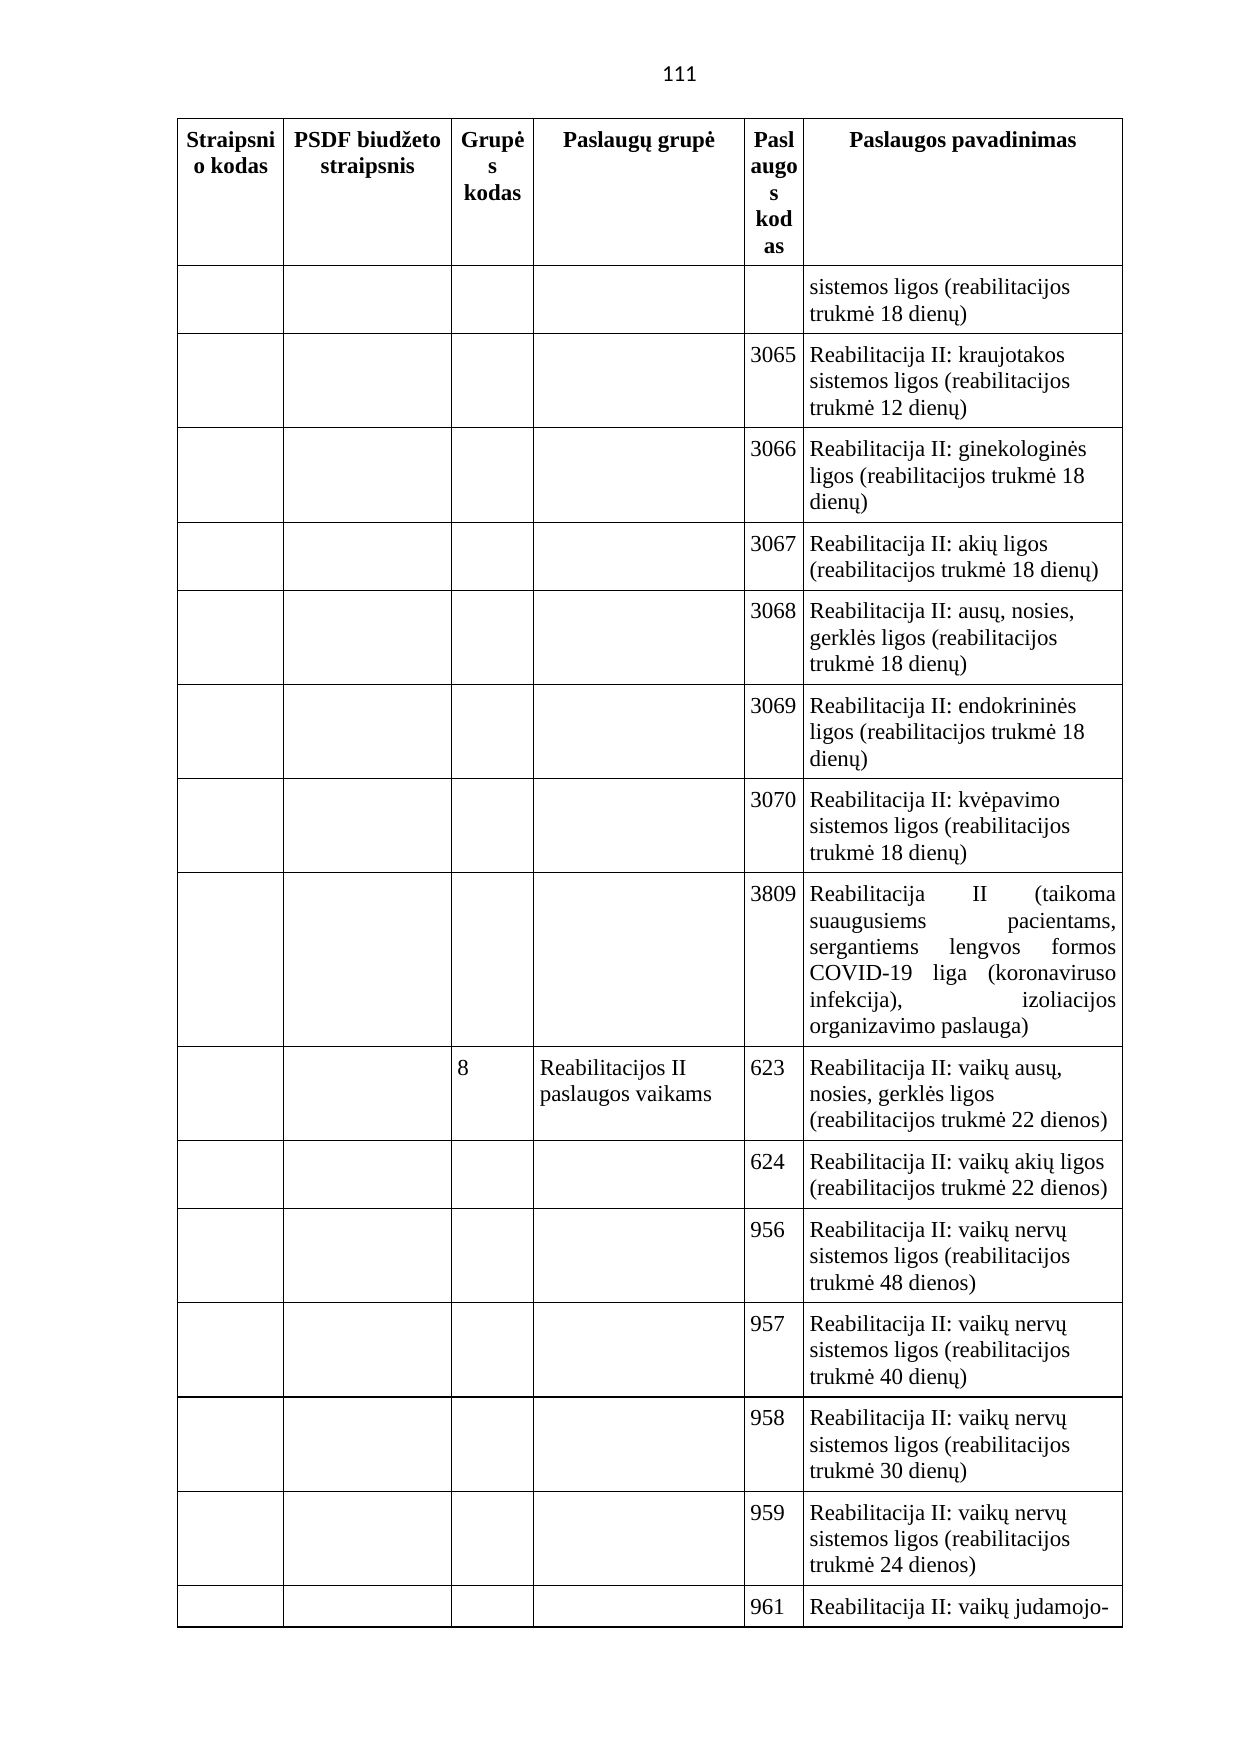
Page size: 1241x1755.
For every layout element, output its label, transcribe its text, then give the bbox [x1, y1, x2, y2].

table_cell [452, 1209, 533, 1302]
table_cell [284, 1398, 451, 1491]
table_cell [452, 873, 533, 1046]
table_cell [452, 523, 533, 589]
table_cell [745, 266, 803, 333]
table_cell 8 [452, 1047, 533, 1140]
table_cell Reabilitacija II: vaikų judamojo- [804, 1586, 1122, 1626]
table_cell [178, 523, 283, 589]
table_cell [452, 591, 533, 684]
table_cell Reabilitacija II: vaikų nervų sistemos ligos (reabilitacijos trukmė 30 dienų) [804, 1398, 1122, 1491]
table_header Paslaugos kodas [745, 119, 803, 265]
table_cell 956 [745, 1209, 803, 1302]
table_cell Reabilitacija II: kraujotakos sistemos ligos (reabilitacijos trukmė 12 dienų) [804, 334, 1122, 427]
table_cell [178, 1586, 283, 1626]
table_cell [178, 1398, 283, 1491]
table_cell [534, 873, 744, 1046]
table_cell [534, 523, 744, 589]
table_cell [284, 873, 451, 1046]
table_cell [452, 1141, 533, 1208]
table_cell 957 [745, 1303, 803, 1396]
table_cell Reabilitacijos II paslaugos vaikams [534, 1047, 744, 1140]
table_cell [284, 685, 451, 778]
table_cell [284, 779, 451, 872]
table_cell [178, 428, 283, 522]
table_cell [452, 428, 533, 522]
table_cell [284, 1209, 451, 1302]
table_cell [178, 266, 283, 333]
table_cell [452, 1492, 533, 1585]
table_cell [178, 1303, 283, 1396]
table_cell [452, 685, 533, 778]
table_cell Reabilitacija II: akių ligos (reabilitacijos trukmė 18 dienų) [804, 523, 1122, 589]
table_cell [284, 1141, 451, 1208]
table_cell [178, 1492, 283, 1585]
table_cell Reabilitacija II: kvėpavimo sistemos ligos (reabilitacijos trukmė 18 dienų) [804, 779, 1122, 872]
table_cell [284, 1047, 451, 1140]
table_cell Reabilitacija II: ausų, nosies, gerklės ligos (reabilitacijos trukmė 18 dienų) [804, 591, 1122, 684]
table_cell 624 [745, 1141, 803, 1208]
table_cell 959 [745, 1492, 803, 1585]
table_cell 623 [745, 1047, 803, 1140]
table_cell [178, 334, 283, 427]
table_cell [178, 1047, 283, 1140]
table_cell [534, 1586, 744, 1626]
table_cell [534, 1141, 744, 1208]
table_cell [284, 1492, 451, 1585]
table_cell Reabilitacija II: endokrininės ligos (reabilitacijos trukmė 18 dienų) [804, 685, 1122, 778]
table_cell 3066 [745, 428, 803, 522]
table_cell [178, 779, 283, 872]
table_cell Reabilitacija II (taikoma suaugusiems pacientams, sergantiems lengvos formos COVID-19 liga (koronaviruso infekcija), izoliacijos organizavimo paslauga) [804, 873, 1122, 1046]
table_header Grupės kodas [452, 119, 533, 265]
table_cell [452, 1303, 533, 1396]
table_cell [452, 266, 533, 333]
table_cell Reabilitacija II: vaikų ausų, nosies, gerklės ligos (reabilitacijos trukmė 22 dienos) [804, 1047, 1122, 1140]
table_cell [534, 334, 744, 427]
table_cell Reabilitacija II: vaikų akių ligos (reabilitacijos trukmė 22 dienos) [804, 1141, 1122, 1208]
table_cell sistemos ligos (reabilitacijos trukmė 18 dienų) [804, 266, 1122, 333]
table_cell [534, 1398, 744, 1491]
table_header Paslaugos pavadinimas [804, 119, 1122, 265]
table_cell 958 [745, 1398, 803, 1491]
table_cell [284, 1586, 451, 1626]
table_cell [452, 334, 533, 427]
table_cell [284, 266, 451, 333]
table_cell [284, 334, 451, 427]
table_cell 3069 [745, 685, 803, 778]
table_cell 3065 [745, 334, 803, 427]
table_cell [534, 1303, 744, 1396]
table_cell [534, 685, 744, 778]
table_cell [284, 1303, 451, 1396]
table_cell [178, 873, 283, 1046]
table_cell [534, 266, 744, 333]
table_cell [178, 1209, 283, 1302]
table_cell Reabilitacija II: ginekologinės ligos (reabilitacijos trukmė 18 dienų) [804, 428, 1122, 522]
table_header Paslaugų grupė [534, 119, 744, 265]
table_cell [178, 1141, 283, 1208]
table_cell [534, 428, 744, 522]
table_cell [178, 685, 283, 778]
table_cell [284, 523, 451, 589]
table_header PSDF biudžeto straipsnis [284, 119, 451, 265]
table_cell [534, 779, 744, 872]
table_cell 3067 [745, 523, 803, 589]
table_cell [452, 779, 533, 872]
table_cell 3809 [745, 873, 803, 1046]
table_cell [534, 591, 744, 684]
table_cell Reabilitacija II: vaikų nervų sistemos ligos (reabilitacijos trukmė 48 dienos) [804, 1209, 1122, 1302]
table_cell 3068 [745, 591, 803, 684]
table_cell [284, 591, 451, 684]
table_cell Reabilitacija II: vaikų nervų sistemos ligos (reabilitacijos trukmė 24 dienos) [804, 1492, 1122, 1585]
table_cell [534, 1492, 744, 1585]
table_cell [178, 591, 283, 684]
table_cell [284, 428, 451, 522]
table_cell [452, 1586, 533, 1626]
table_cell Reabilitacija II: vaikų nervų sistemos ligos (reabilitacijos trukmė 40 dienų) [804, 1303, 1122, 1396]
table_cell 3070 [745, 779, 803, 872]
table_header Straipsnio kodas [178, 119, 283, 265]
table_cell [452, 1398, 533, 1491]
table_cell [534, 1209, 744, 1302]
table_cell 961 [745, 1586, 803, 1626]
